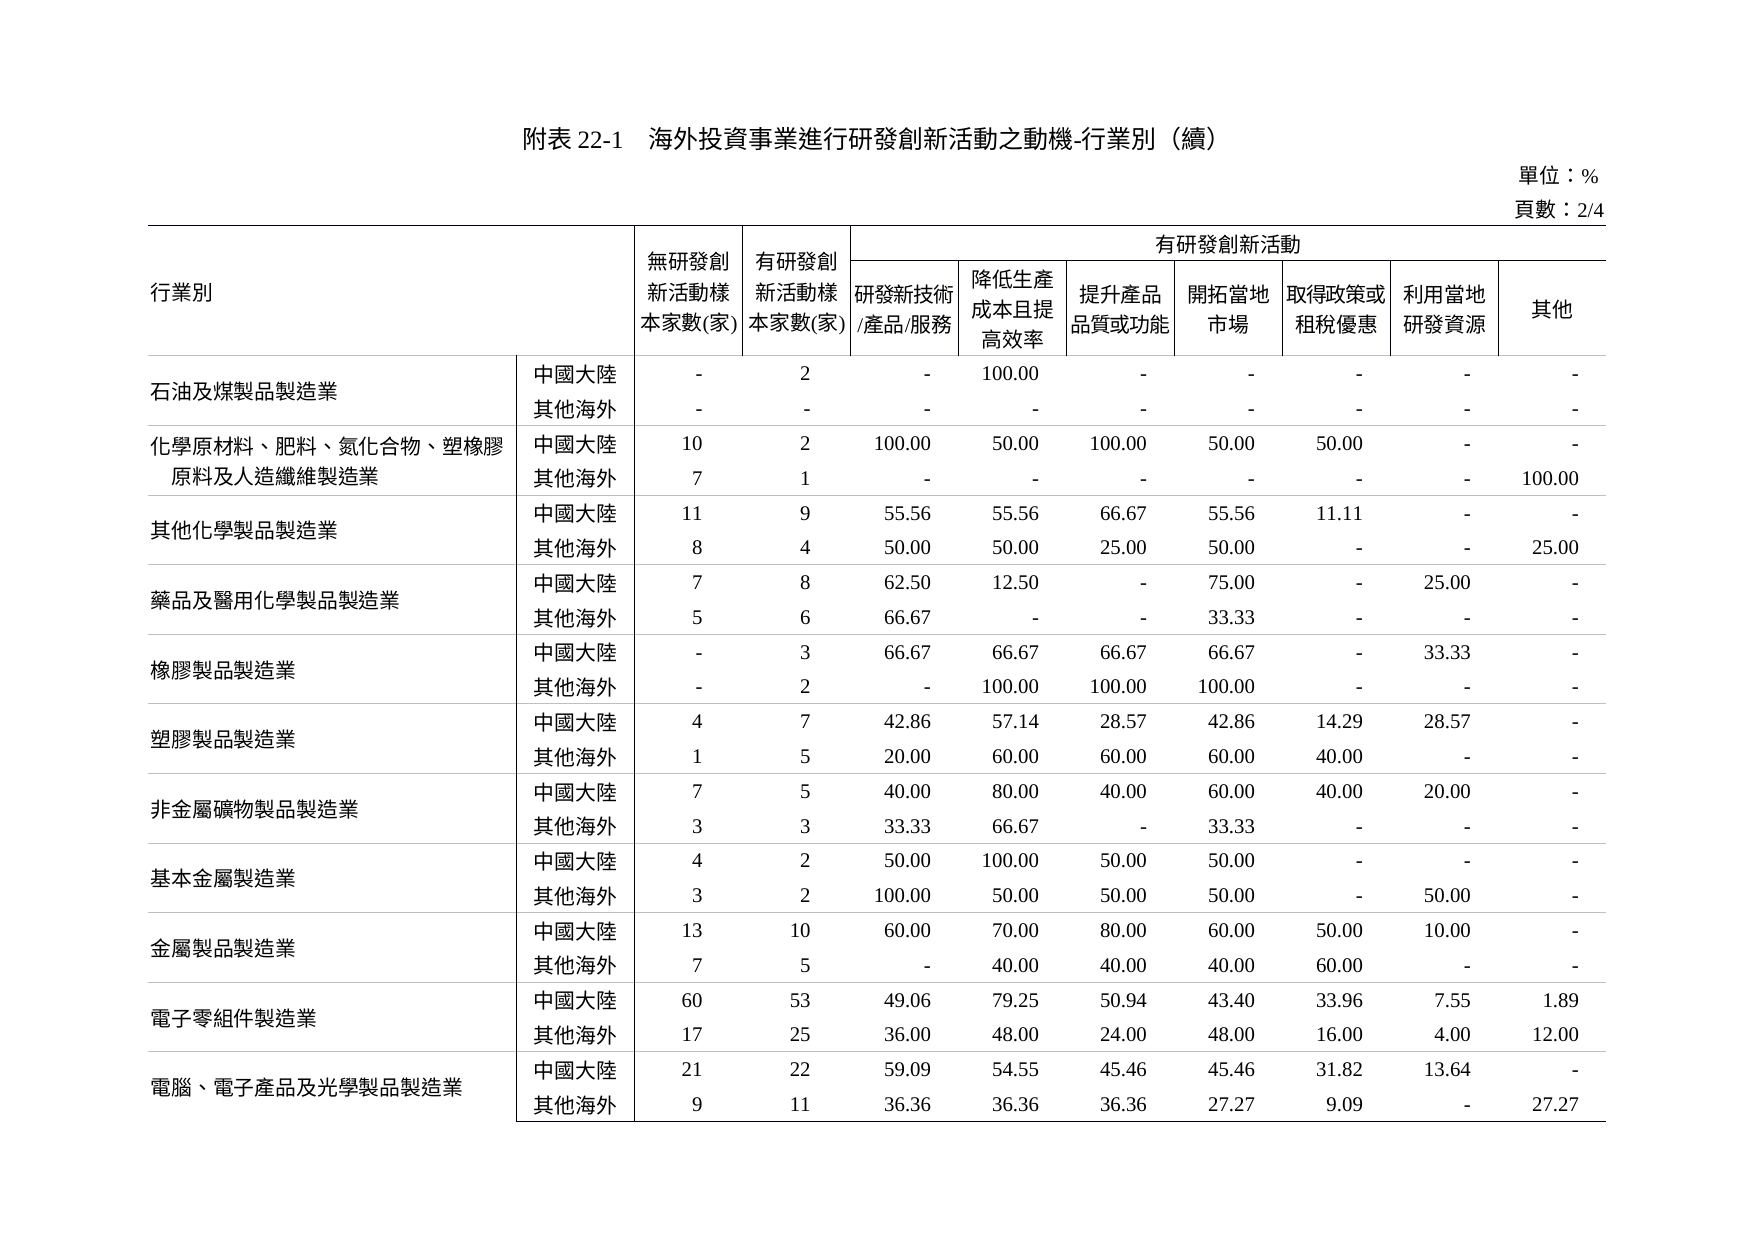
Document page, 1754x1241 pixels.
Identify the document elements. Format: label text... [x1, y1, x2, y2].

table_cell 12.00 [1499, 1016, 1606, 1051]
table_cell 33.33 [851, 808, 958, 842]
table_cell 10 [635, 426, 743, 460]
table_cell 6 [743, 599, 851, 634]
table_cell 54.55 [959, 1052, 1067, 1086]
table_cell - [851, 460, 958, 494]
table_cell - [1390, 460, 1498, 494]
table_cell 7 [635, 460, 743, 494]
table_cell 5 [635, 599, 743, 634]
table_cell 50.00 [959, 529, 1067, 564]
table_cell 40.00 [851, 774, 958, 808]
table_cell - [1067, 390, 1174, 425]
table_cell 40.00 [1283, 738, 1390, 773]
table_cell 1 [743, 460, 851, 494]
table_cell 1.89 [1499, 983, 1606, 1016]
table_cell 21 [635, 1052, 743, 1086]
table_cell 60 [635, 983, 743, 1016]
table_cell 49.06 [851, 983, 958, 1016]
table_cell 3 [635, 877, 743, 912]
table_cell - [959, 599, 1067, 634]
table_cell 50.94 [1067, 983, 1174, 1016]
table_cell 有研發創新活動 [851, 226, 1606, 260]
table_cell 22 [743, 1052, 851, 1086]
table_cell 40.00 [959, 947, 1067, 982]
table_cell 100.00 [851, 877, 958, 912]
table_cell 66.67 [851, 599, 958, 634]
table_cell 開拓當地 市場 [1175, 261, 1282, 355]
table_cell 45.46 [1175, 1052, 1282, 1086]
table_cell 5 [743, 738, 851, 773]
table_cell 提升產品 品質或功能 [1067, 261, 1174, 355]
table_cell 7 [635, 947, 743, 982]
table_cell - [1283, 635, 1390, 668]
table_cell 40.00 [1283, 774, 1390, 808]
table_cell 57.14 [959, 704, 1067, 738]
table_cell 66.67 [1175, 635, 1282, 668]
table_cell 行業別 [148, 226, 634, 355]
table_cell 33.33 [1175, 808, 1282, 842]
table_cell - [1499, 844, 1606, 877]
table_cell 電子零組件製造業 [148, 983, 516, 1051]
table_cell 1 [635, 738, 743, 773]
table_cell 50.00 [1175, 426, 1282, 460]
table_cell 27.27 [1499, 1086, 1606, 1121]
table_cell - [1499, 599, 1606, 634]
table_cell - [1283, 599, 1390, 634]
table_cell 14.29 [1283, 704, 1390, 738]
table_cell 100.00 [959, 844, 1067, 877]
table_cell 60.00 [1283, 947, 1390, 982]
table_cell 48.00 [1175, 1016, 1282, 1051]
table_cell 55.56 [959, 496, 1067, 529]
table_cell 66.67 [1067, 635, 1174, 668]
table_cell 79.25 [959, 983, 1067, 1016]
table_cell 62.50 [851, 565, 958, 599]
table_cell 55.56 [1175, 496, 1282, 529]
table_cell 100.00 [959, 669, 1067, 703]
table_cell 5 [743, 774, 851, 808]
table_cell - [1283, 844, 1390, 877]
table_cell 50.00 [959, 426, 1067, 460]
table_cell 11 [635, 496, 743, 529]
table_cell 50.00 [1067, 877, 1174, 912]
table_cell 60.00 [1067, 738, 1174, 773]
table_cell 中國大陸 [517, 496, 634, 529]
table_cell 中國大陸 [517, 635, 634, 668]
table_cell 其他 [1499, 261, 1606, 355]
table_cell 50.00 [1067, 844, 1174, 877]
table_cell 36.36 [959, 1086, 1067, 1121]
table_cell 27.27 [1175, 1086, 1282, 1121]
table_cell 其他海外 [517, 738, 634, 773]
table_cell 33.96 [1283, 983, 1390, 1016]
table_cell 50.00 [1175, 877, 1282, 912]
table_cell 中國大陸 [517, 704, 634, 738]
table_cell - [1499, 738, 1606, 773]
table_cell 50.00 [851, 844, 958, 877]
table_cell 9.09 [1283, 1086, 1390, 1121]
table_cell 2 [743, 426, 851, 460]
table_cell 金屬製品製造業 [148, 913, 516, 982]
table_cell - [1390, 1086, 1498, 1121]
table_cell 60.00 [1175, 774, 1282, 808]
table_cell 48.00 [959, 1016, 1067, 1051]
table_cell - [959, 390, 1067, 425]
table_cell 16.00 [1283, 1016, 1390, 1051]
table_cell 電腦、電子產品及光學製品製造業 [148, 1052, 516, 1121]
table_cell 36.36 [1067, 1086, 1174, 1121]
table_cell - [1499, 565, 1606, 599]
table_cell - [1175, 460, 1282, 494]
table_cell 中國大陸 [517, 774, 634, 808]
table_cell - [851, 669, 958, 703]
table_cell 50.00 [959, 877, 1067, 912]
table_cell 40.00 [1067, 947, 1174, 982]
table_cell 3 [635, 808, 743, 842]
table_cell 中國大陸 [517, 913, 634, 947]
table_cell 頁數：2/4 [148, 192, 1606, 225]
table_cell - [1499, 496, 1606, 529]
table_cell - [1499, 1052, 1606, 1086]
table_cell - [1499, 774, 1606, 808]
table_cell 13.64 [1390, 1052, 1498, 1086]
table_cell 12.50 [959, 565, 1067, 599]
table_cell 7.55 [1390, 983, 1498, 1016]
table_header 附表22-1 海外投資事業進行研發創新活動之動機-行業別（續） [148, 118, 1606, 158]
table_cell 66.67 [959, 635, 1067, 668]
table_cell 17 [635, 1016, 743, 1051]
table_cell - [635, 669, 743, 703]
table_cell 25.00 [1499, 529, 1606, 564]
table_cell - [1499, 704, 1606, 738]
table_cell 中國大陸 [517, 844, 634, 877]
table_cell 100.00 [1067, 426, 1174, 460]
table_cell 33.33 [1390, 635, 1498, 668]
table_cell 基本金屬製造業 [148, 844, 516, 912]
table_cell 3 [743, 635, 851, 668]
table_cell - [1499, 808, 1606, 842]
table_cell 9 [635, 1086, 743, 1121]
table_cell 中國大陸 [517, 983, 634, 1016]
table_cell 66.67 [851, 635, 958, 668]
table_cell 50.00 [851, 529, 958, 564]
table_cell 36.00 [851, 1016, 958, 1051]
table_cell 取得政策或租稅優惠 [1283, 261, 1390, 355]
table_cell - [1499, 913, 1606, 947]
table_cell 20.00 [1390, 774, 1498, 808]
table_cell 53 [743, 983, 851, 1016]
table_cell 8 [635, 529, 743, 564]
table_cell 66.67 [959, 808, 1067, 842]
table_cell 50.00 [1390, 877, 1498, 912]
table_cell 7 [743, 704, 851, 738]
table_cell - [1390, 947, 1498, 982]
table_cell - [1067, 356, 1174, 390]
table_cell 60.00 [1175, 913, 1282, 947]
table_cell - [1390, 844, 1498, 877]
table_cell - [851, 390, 958, 425]
table_cell 研發新技術/產品/服務 [851, 261, 958, 355]
table_cell - [635, 356, 743, 390]
table_cell - [1390, 738, 1498, 773]
table_cell 100.00 [851, 426, 958, 460]
table_cell 50.00 [1175, 529, 1282, 564]
table_cell 13 [635, 913, 743, 947]
table_cell 8 [743, 565, 851, 599]
table_cell 其他海外 [517, 877, 634, 912]
table_cell - [1390, 669, 1498, 703]
table_cell 其他海外 [517, 460, 634, 494]
table_cell - [635, 390, 743, 425]
table_cell 31.82 [1283, 1052, 1390, 1086]
table_cell - [1067, 565, 1174, 599]
table_cell - [1390, 496, 1498, 529]
table_cell - [1067, 460, 1174, 494]
table_cell - [1283, 529, 1390, 564]
table_cell 橡膠製品製造業 [148, 635, 516, 703]
table_cell - [1390, 390, 1498, 425]
table_cell 24.00 [1067, 1016, 1174, 1051]
table_cell 42.86 [1175, 704, 1282, 738]
table_cell 其他海外 [517, 529, 634, 564]
table_cell - [851, 947, 958, 982]
table_cell 化學原材料、肥料、氮化合物、塑橡膠 原料及人造纖維製造業 [148, 426, 516, 494]
table_cell 7 [635, 565, 743, 599]
table_cell - [1283, 390, 1390, 425]
table_cell - [1283, 356, 1390, 390]
table_cell - [1283, 877, 1390, 912]
table_cell 4 [635, 844, 743, 877]
table_cell 4 [635, 704, 743, 738]
table_cell 中國大陸 [517, 426, 634, 460]
table_cell - [1283, 669, 1390, 703]
table_cell 42.86 [851, 704, 958, 738]
table_cell - [1499, 877, 1606, 912]
table_cell 其他海外 [517, 390, 634, 425]
table_cell 2 [743, 356, 851, 390]
table_cell 66.67 [1067, 496, 1174, 529]
table_cell 50.00 [1175, 844, 1282, 877]
table_cell 其他海外 [517, 599, 634, 634]
table_cell 中國大陸 [517, 565, 634, 599]
table_cell 59.09 [851, 1052, 958, 1086]
table_cell - [1283, 808, 1390, 842]
table_cell 塑膠製品製造業 [148, 704, 516, 773]
table_cell - [1390, 808, 1498, 842]
table_cell 其他海外 [517, 669, 634, 703]
table_cell 10.00 [1390, 913, 1498, 947]
table_cell - [1390, 599, 1498, 634]
table_cell 降低生產成本且提高效率 [959, 261, 1066, 355]
table_cell 60.00 [851, 913, 958, 947]
table_cell - [1499, 426, 1606, 460]
table_cell - [635, 635, 743, 668]
table_cell - [1067, 808, 1174, 842]
table_cell 43.40 [1175, 983, 1282, 1016]
table_cell 4 [743, 529, 851, 564]
table_cell 非金屬礦物製品製造業 [148, 774, 516, 842]
table_cell 25.00 [1390, 565, 1498, 599]
table_cell 其他海外 [517, 1016, 634, 1051]
table_cell 36.36 [851, 1086, 958, 1121]
table_cell 11 [743, 1086, 851, 1121]
table_cell - [851, 356, 958, 390]
table_cell 45.46 [1067, 1052, 1174, 1086]
table_cell 其他海外 [517, 947, 634, 982]
table_cell 60.00 [959, 738, 1067, 773]
table_cell 100.00 [959, 356, 1067, 390]
table_cell 3 [743, 808, 851, 842]
table_cell 9 [743, 496, 851, 529]
table_cell 10 [743, 913, 851, 947]
table_cell 中國大陸 [517, 356, 634, 390]
table_cell 80.00 [959, 774, 1067, 808]
table_cell 5 [743, 947, 851, 982]
table_cell 40.00 [1067, 774, 1174, 808]
table_cell - [1499, 947, 1606, 982]
table_cell - [1390, 356, 1498, 390]
table_cell 28.57 [1390, 704, 1498, 738]
table_cell - [1283, 565, 1390, 599]
table_cell 石油及煤製品製造業 [148, 356, 516, 425]
table_cell 55.56 [851, 496, 958, 529]
table_cell 無研發創新活動樣本家數(家) [635, 226, 742, 355]
table_cell 50.00 [1283, 426, 1390, 460]
table_cell 11.11 [1283, 496, 1390, 529]
table_cell 藥品及醫用化學製品製造業 [148, 565, 516, 634]
table_cell 中國大陸 [517, 1052, 634, 1086]
table_cell - [1499, 669, 1606, 703]
table_cell 100.00 [1175, 669, 1282, 703]
table_cell 其他海外 [517, 808, 634, 842]
table_cell - [1283, 460, 1390, 494]
table_cell 100.00 [1067, 669, 1174, 703]
table_cell 2 [743, 844, 851, 877]
table_cell 100.00 [1499, 460, 1606, 494]
table_cell - [1499, 390, 1606, 425]
table_cell - [959, 460, 1067, 494]
table_cell 25 [743, 1016, 851, 1051]
table_cell 其他化學製品製造業 [148, 496, 516, 564]
table_cell 單位：% [148, 158, 1606, 192]
table_cell - [1390, 426, 1498, 460]
table_cell - [1390, 529, 1498, 564]
table_cell 75.00 [1175, 565, 1282, 599]
table_cell 7 [635, 774, 743, 808]
table_cell 33.33 [1175, 599, 1282, 634]
table_cell - [1175, 390, 1282, 425]
table_cell - [1499, 635, 1606, 668]
table_cell - [1499, 356, 1606, 390]
table_cell - [1067, 599, 1174, 634]
table_cell - [1175, 356, 1282, 390]
table_cell 2 [743, 669, 851, 703]
table_cell 20.00 [851, 738, 958, 773]
table_cell 60.00 [1175, 738, 1282, 773]
table_cell 28.57 [1067, 704, 1174, 738]
table_cell 利用當地 研發資源 [1391, 261, 1498, 355]
table_cell 70.00 [959, 913, 1067, 947]
table_cell 其他海外 [517, 1086, 634, 1121]
table_cell 25.00 [1067, 529, 1174, 564]
table_cell 40.00 [1175, 947, 1282, 982]
table_cell 4.00 [1390, 1016, 1498, 1051]
table_cell 80.00 [1067, 913, 1174, 947]
table_cell 2 [743, 877, 851, 912]
table_cell 50.00 [1283, 913, 1390, 947]
table_cell - [743, 390, 851, 425]
table_cell 有研發創新活動樣本家數(家) [743, 226, 850, 355]
